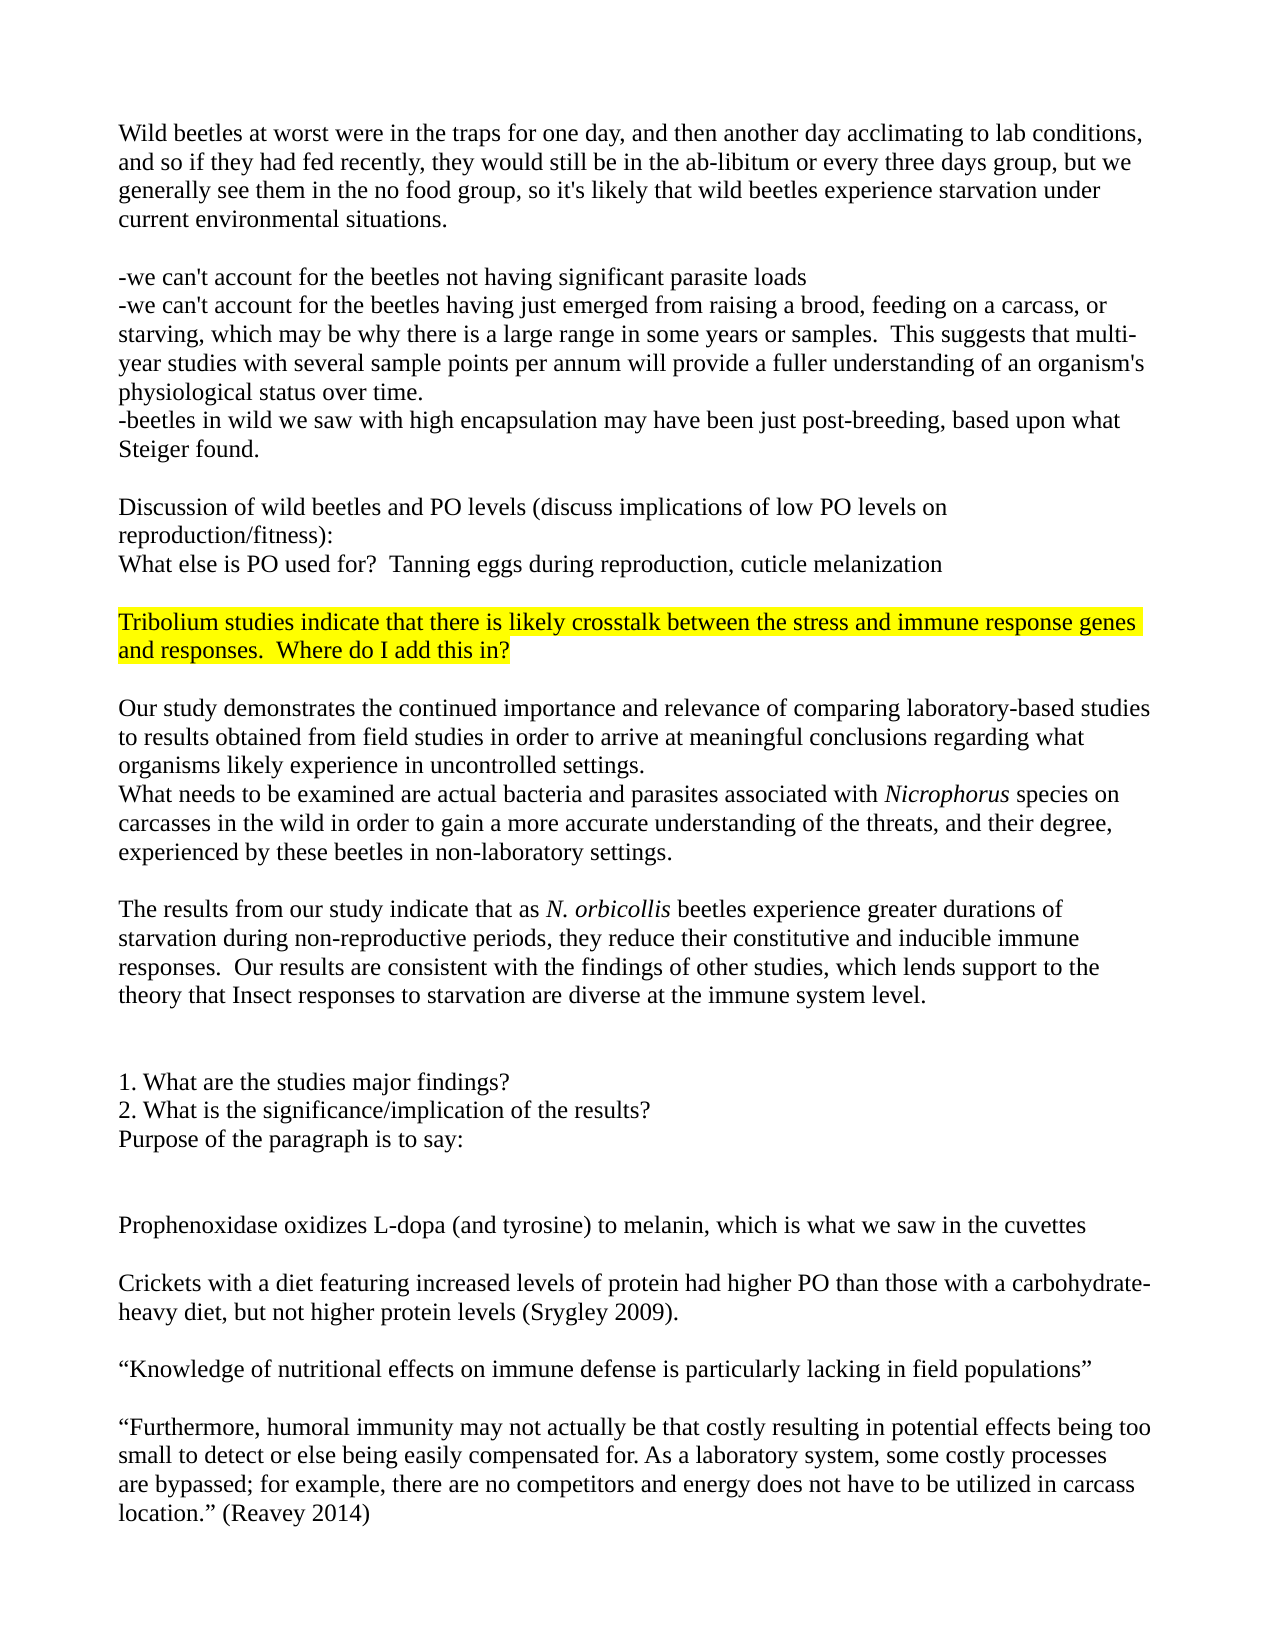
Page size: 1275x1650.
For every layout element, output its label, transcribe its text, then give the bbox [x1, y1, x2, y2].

text Wild beetles at worst were in the traps for one day, and then another day acclimating to lab conditions, and so if they had fed recently, they would still be in the ab-libitum or every three days group, but we generally see them in the no food group, so it's likely that wild beetles experience starvation under current environmental situations. [118, 118, 1157, 233]
text -we can't account for the beetles having just emerged from raising a brood, feeding on a carcass, or starving, which may be why there is a large range in some years or samples. This suggests that multi-year studies with several sample points per annum will provide a fuller understanding of an organism's physiological status over time. [118, 291, 1157, 406]
text -we can't account for the beetles not having significant parasite loads [118, 262, 1157, 291]
text -beetles in wild we saw with high encapsulation may have been just post-breeding, based upon what Steiger found. [118, 406, 1157, 463]
text are bypassed; for example, there are no competitors and energy does not have to be utilized in carcass location.” (Reavey 2014) [118, 1469, 1157, 1527]
text The results from our study indicate that as N. orbicollis beetles experience greater durations of starvation during non-reproductive periods, they reduce their constitutive and inducible immune responses. Our results are consistent with the findings of other studies, which lends support to the theory that Insect responses to starvation are diverse at the immune system level. [118, 894, 1157, 1009]
text 2. What is the significance/implication of the results? [118, 1096, 1157, 1124]
text Purpose of the paragraph is to say: [118, 1124, 1157, 1153]
text Discussion of wild beetles and PO levels (discuss implications of low PO levels on reproduction/fitness): [118, 492, 1157, 549]
text What else is PO used for? Tanning eggs during reproduction, cuticle melanization [118, 549, 1157, 578]
text Prophenoxidase oxidizes L-dopa (and tyrosine) to melanin, which is what we saw in the cuvettes [118, 1211, 1157, 1239]
text What needs to be examined are actual bacteria and parasites associated with Nicrophorus species on carcasses in the wild in order to gain a more accurate understanding of the threats, and their degree, experienced by these beetles in non-laboratory settings. [118, 779, 1157, 866]
text Tribolium studies indicate that there is likely crosstalk between the stress and immune response genes and responses. Where do I add this in? [118, 607, 1157, 664]
text 1. What are the studies major findings? [118, 1067, 1157, 1096]
text Our study demonstrates the continued importance and relevance of comparing laboratory-based studies to results obtained from field studies in order to arrive at meaningful conclusions regarding what organisms likely experience in uncontrolled settings. [118, 693, 1157, 779]
text “Knowledge of nutritional effects on immune defense is particularly lacking in field populations” [118, 1354, 1157, 1383]
text “Furthermore, humoral immunity may not actually be that costly resulting in potential effects being too small to detect or else being easily compensated for. As a laboratory system, some costly processes [118, 1412, 1157, 1469]
text Crickets with a diet featuring increased levels of protein had higher PO than those with a carbohydrate-heavy diet, but not higher protein levels (Srygley 2009). [118, 1268, 1157, 1326]
